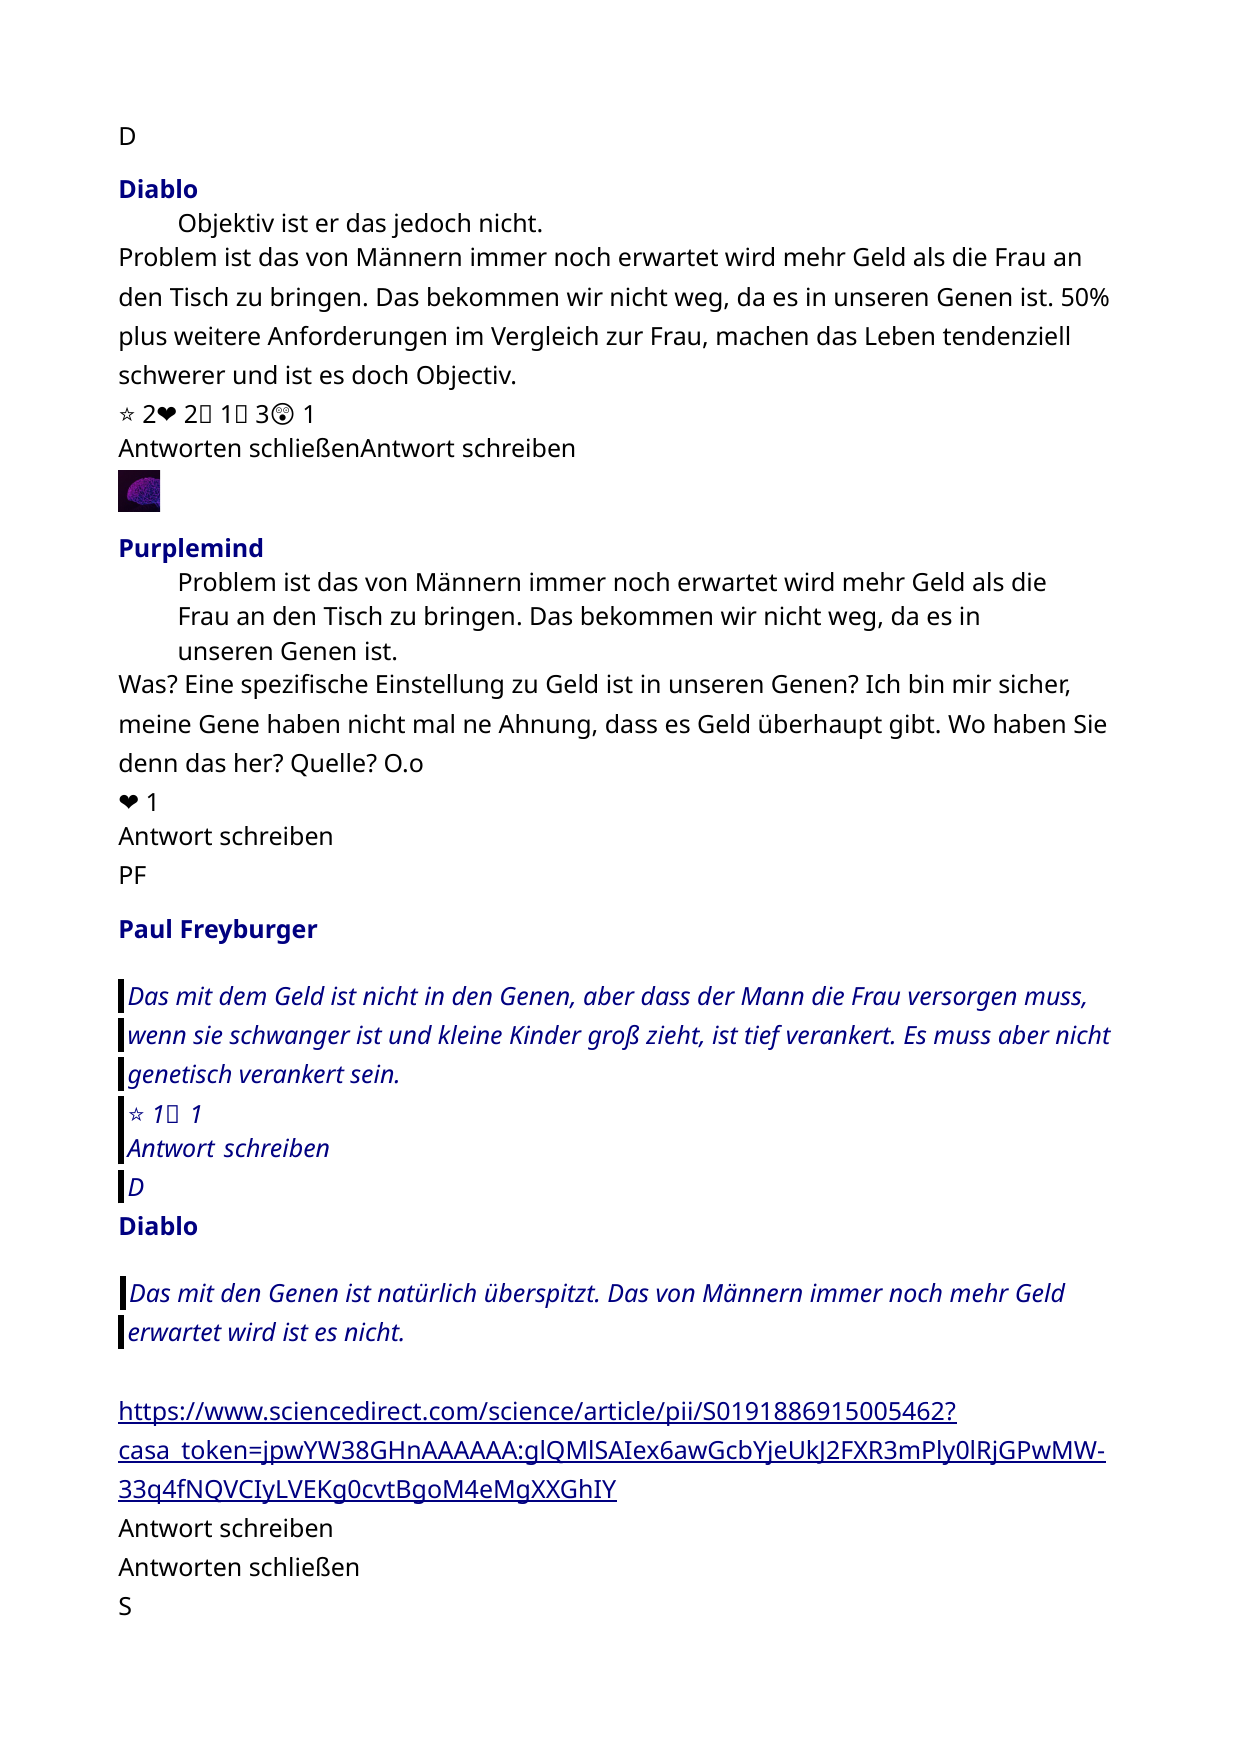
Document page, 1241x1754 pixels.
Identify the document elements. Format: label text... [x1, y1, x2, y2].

text Problem ist das von Männern immer noch erwartet wird mehr Geld als die Frau an den Tisch zu bringen. Das bekommen wir nicht weg, da es in unseren Genen ist. 50% plus weitere Anforderungen im Vergleich zur Frau, machen das Leben tendenziell schwerer und ist es doch Objectiv. [118, 240, 1122, 392]
text Problem ist das von Männern immer noch erwartet wird mehr Geld als die Frau an den Tisch zu bringen. Das bekommen wir nicht weg, da es in unseren Genen ist. [177, 565, 1063, 667]
picture [118, 470, 161, 512]
subtitle Purplemind [118, 531, 1122, 565]
text D [118, 1169, 1122, 1203]
text Antwort schreiben [124, 1130, 1122, 1164]
subtitle Diablo [118, 1209, 1122, 1243]
subtitle Paul Freyburger [118, 912, 1122, 946]
text Objektiv ist er das jedoch nicht. [177, 206, 1063, 240]
text PF [118, 858, 1122, 892]
text ❤️ 1 [118, 785, 1122, 819]
text Was? Eine spezifische Einstellung zu Geld ist in unseren Genen? Ich bin mir sicher, meine Gene haben nicht mal ne Ahnung, dass es Geld überhaupt gibt. Wo haben Sie denn das her? Quelle? O.o [118, 667, 1122, 779]
text Antworten schließen [118, 1550, 1122, 1584]
text Antworten schließenAntwort schreiben [118, 431, 1122, 465]
text Das mit den Genen ist natürlich überspitzt. Das von Männern immer noch mehr Geld erwartet wird ist es nicht. https://www.sciencedirect.com/science/article/pii/S0191886915005462?casa_token=jpwYW38GHnAAAAAA:glQMlSAIex6awGcbYjeUkJ2FXR3mPly0lRjGPwMW-33q4fNQVCIyLVEKg0cvtBgoM4eMgXXGhIY [118, 1276, 1122, 1506]
text ⭐️ 2❤️ 2🙁 1🤨 3😲 1 [118, 397, 1122, 431]
text Antwort schreiben [118, 1511, 1122, 1545]
text Das mit dem Geld ist nicht in den Genen, aber dass der Mann die Frau versorgen muss, wenn sie schwanger ist und kleine Kinder groß zieht, ist tief verankert. Es muss aber nicht genetisch verankert sein. [118, 979, 1122, 1091]
text ⭐️ 1🤨 1 [124, 1096, 1122, 1130]
subtitle Diablo [118, 172, 1122, 206]
text Antwort schreiben [118, 819, 1122, 853]
text S [118, 1589, 1122, 1623]
text D [118, 118, 1122, 152]
